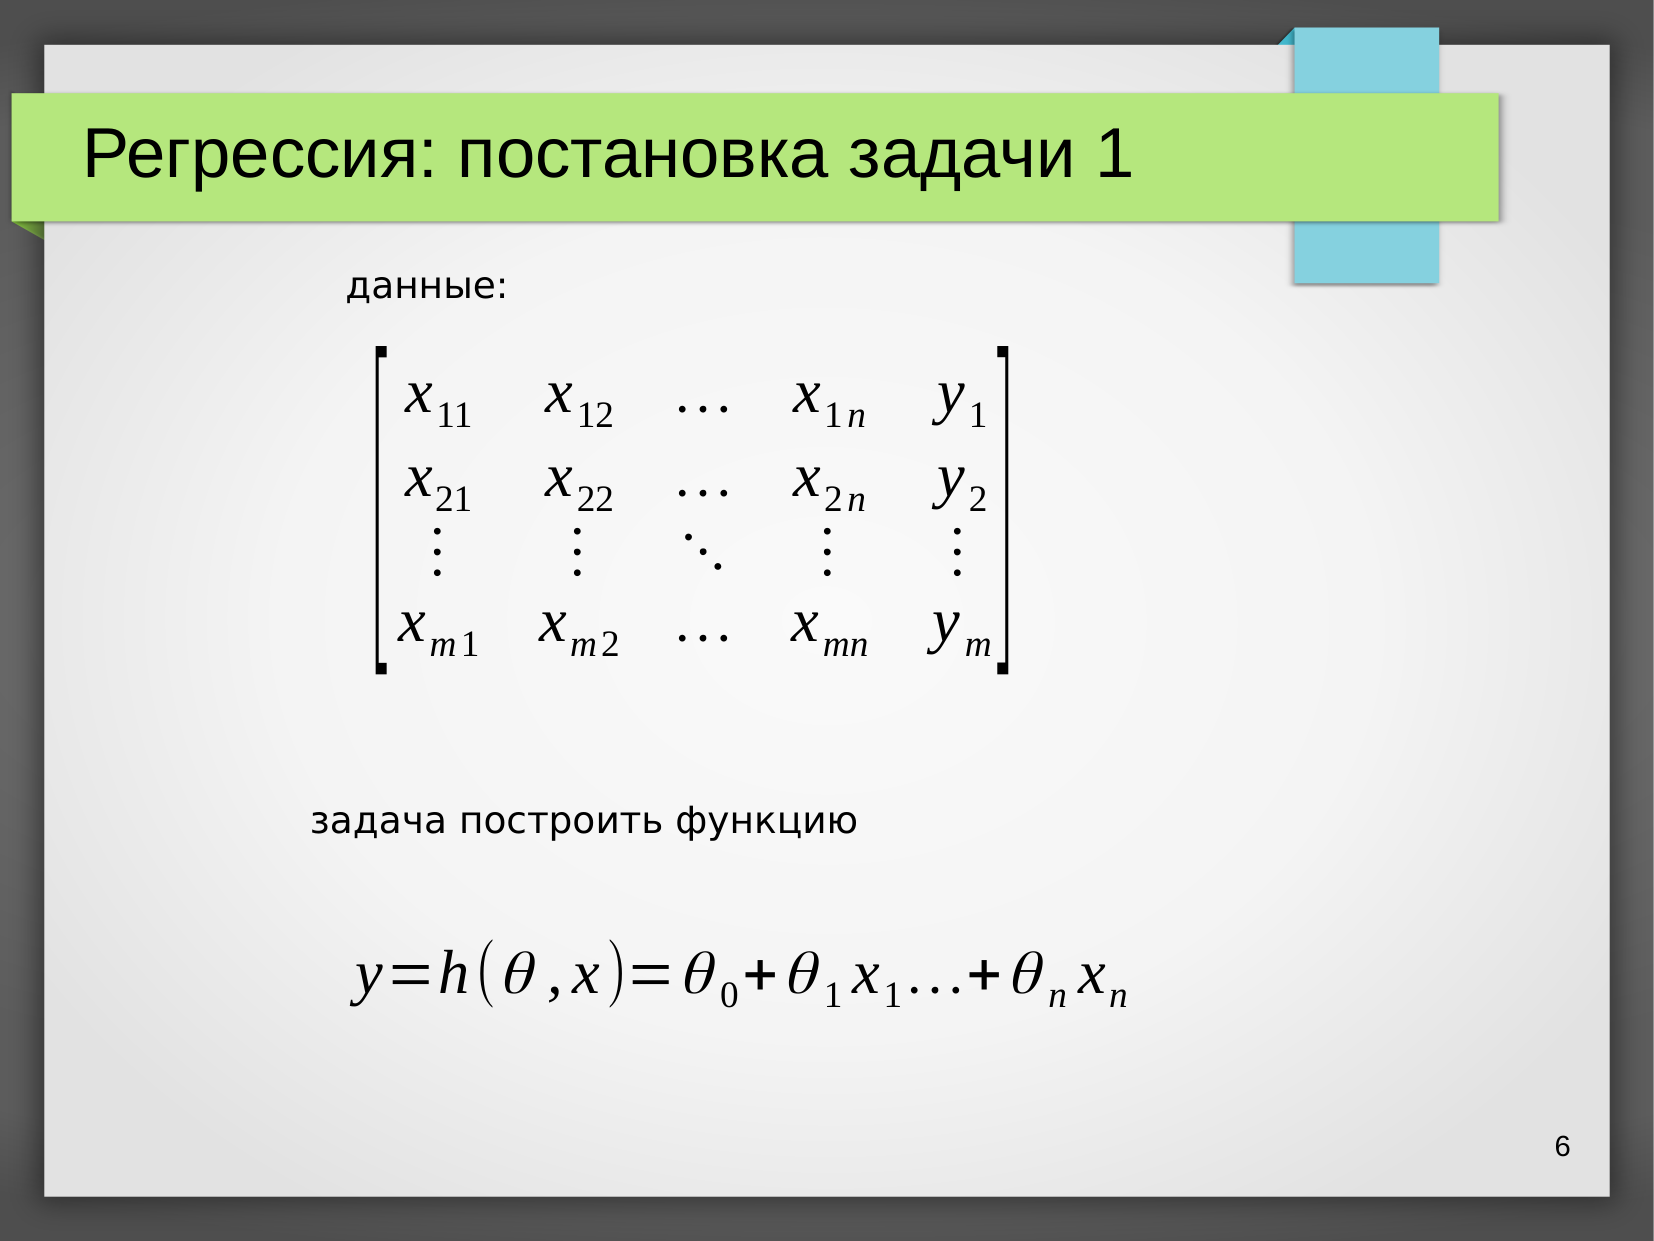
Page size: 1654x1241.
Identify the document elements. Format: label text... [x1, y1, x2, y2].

chart [366, 342, 1020, 679]
text_box задача построить функцию [295, 791, 945, 863]
picture [0, 0, 1654, 1241]
chart [340, 936, 1134, 1016]
text_box данные: [330, 256, 662, 328]
title Регрессия: постановка задачи 1 [82, 49, 1571, 257]
